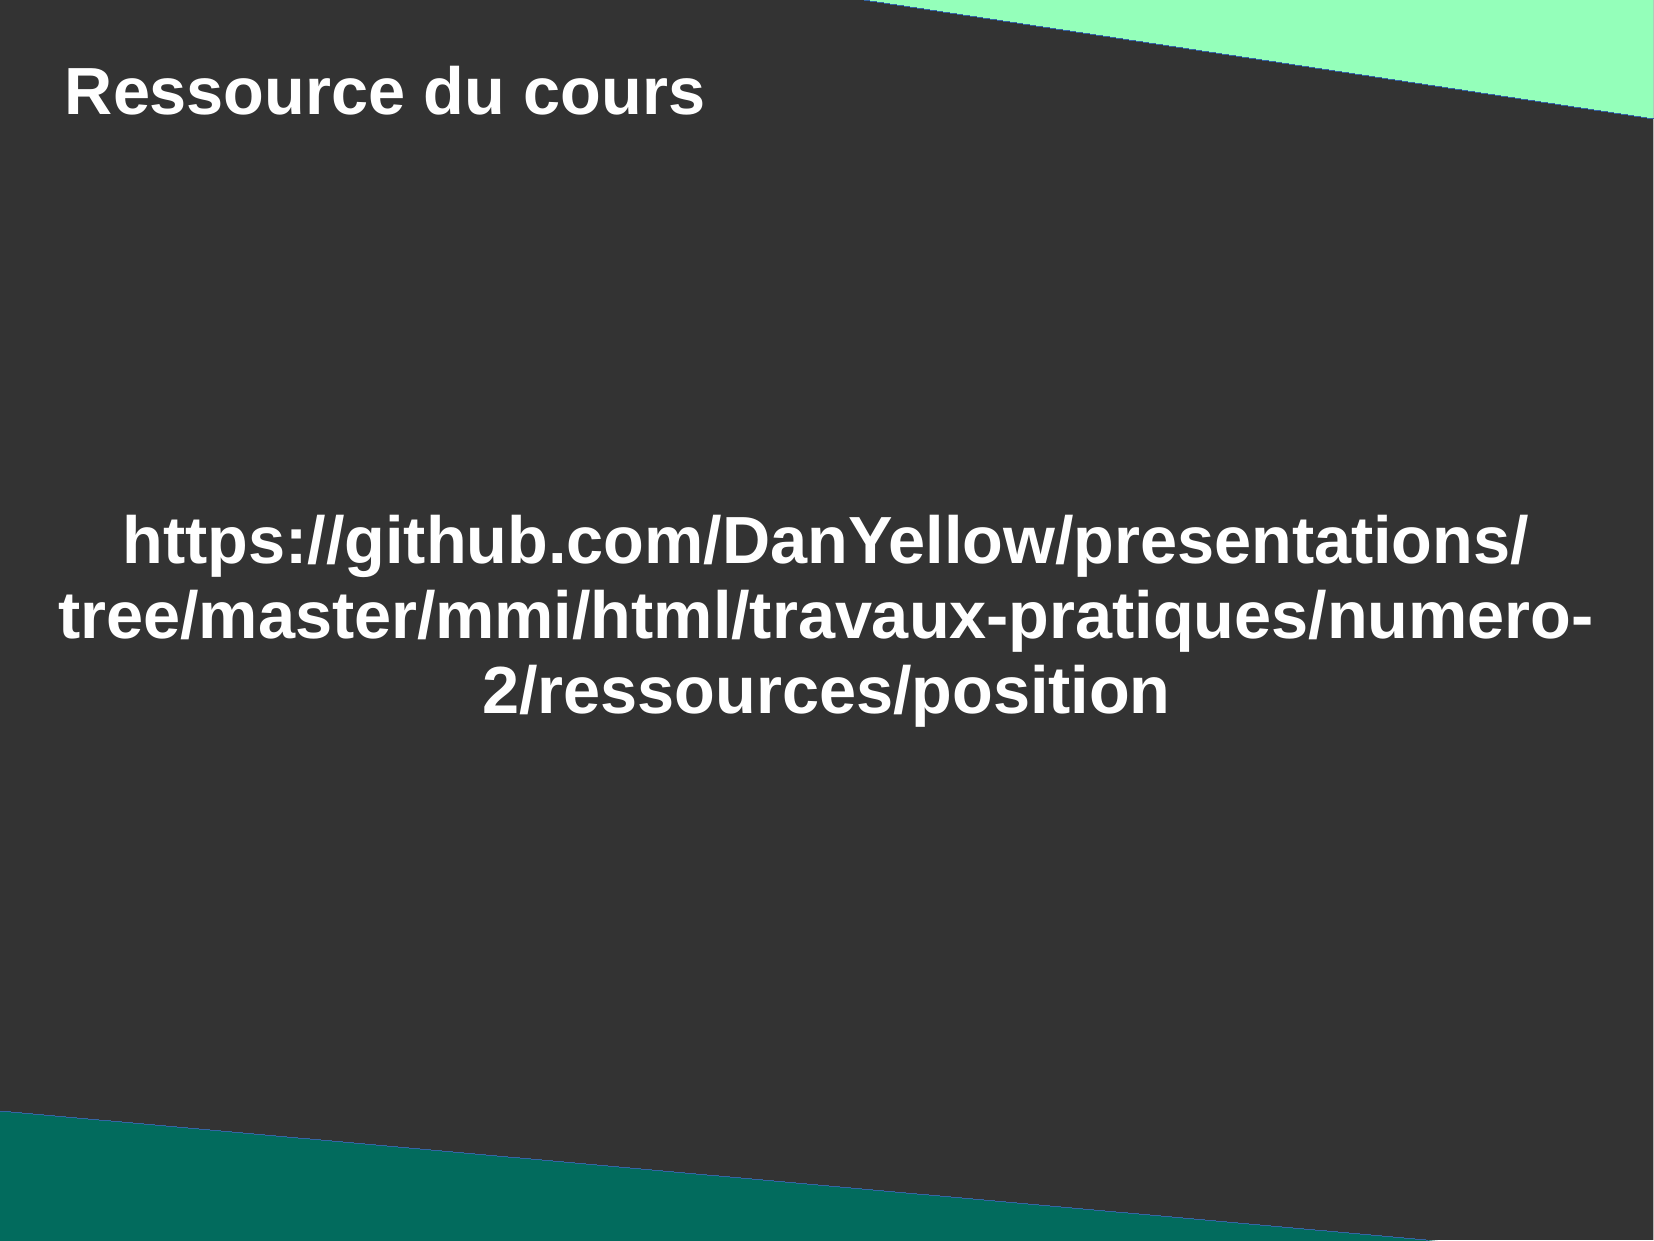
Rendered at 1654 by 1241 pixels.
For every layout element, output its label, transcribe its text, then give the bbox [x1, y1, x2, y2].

text_box [864, 0, 1654, 119]
title Ressource du cours [64, 54, 1553, 157]
title https://github.com/DanYellow/presentations/tree/master/mmi/html/travaux-pratiques/numero-2/ressources/position [31, 503, 1622, 738]
